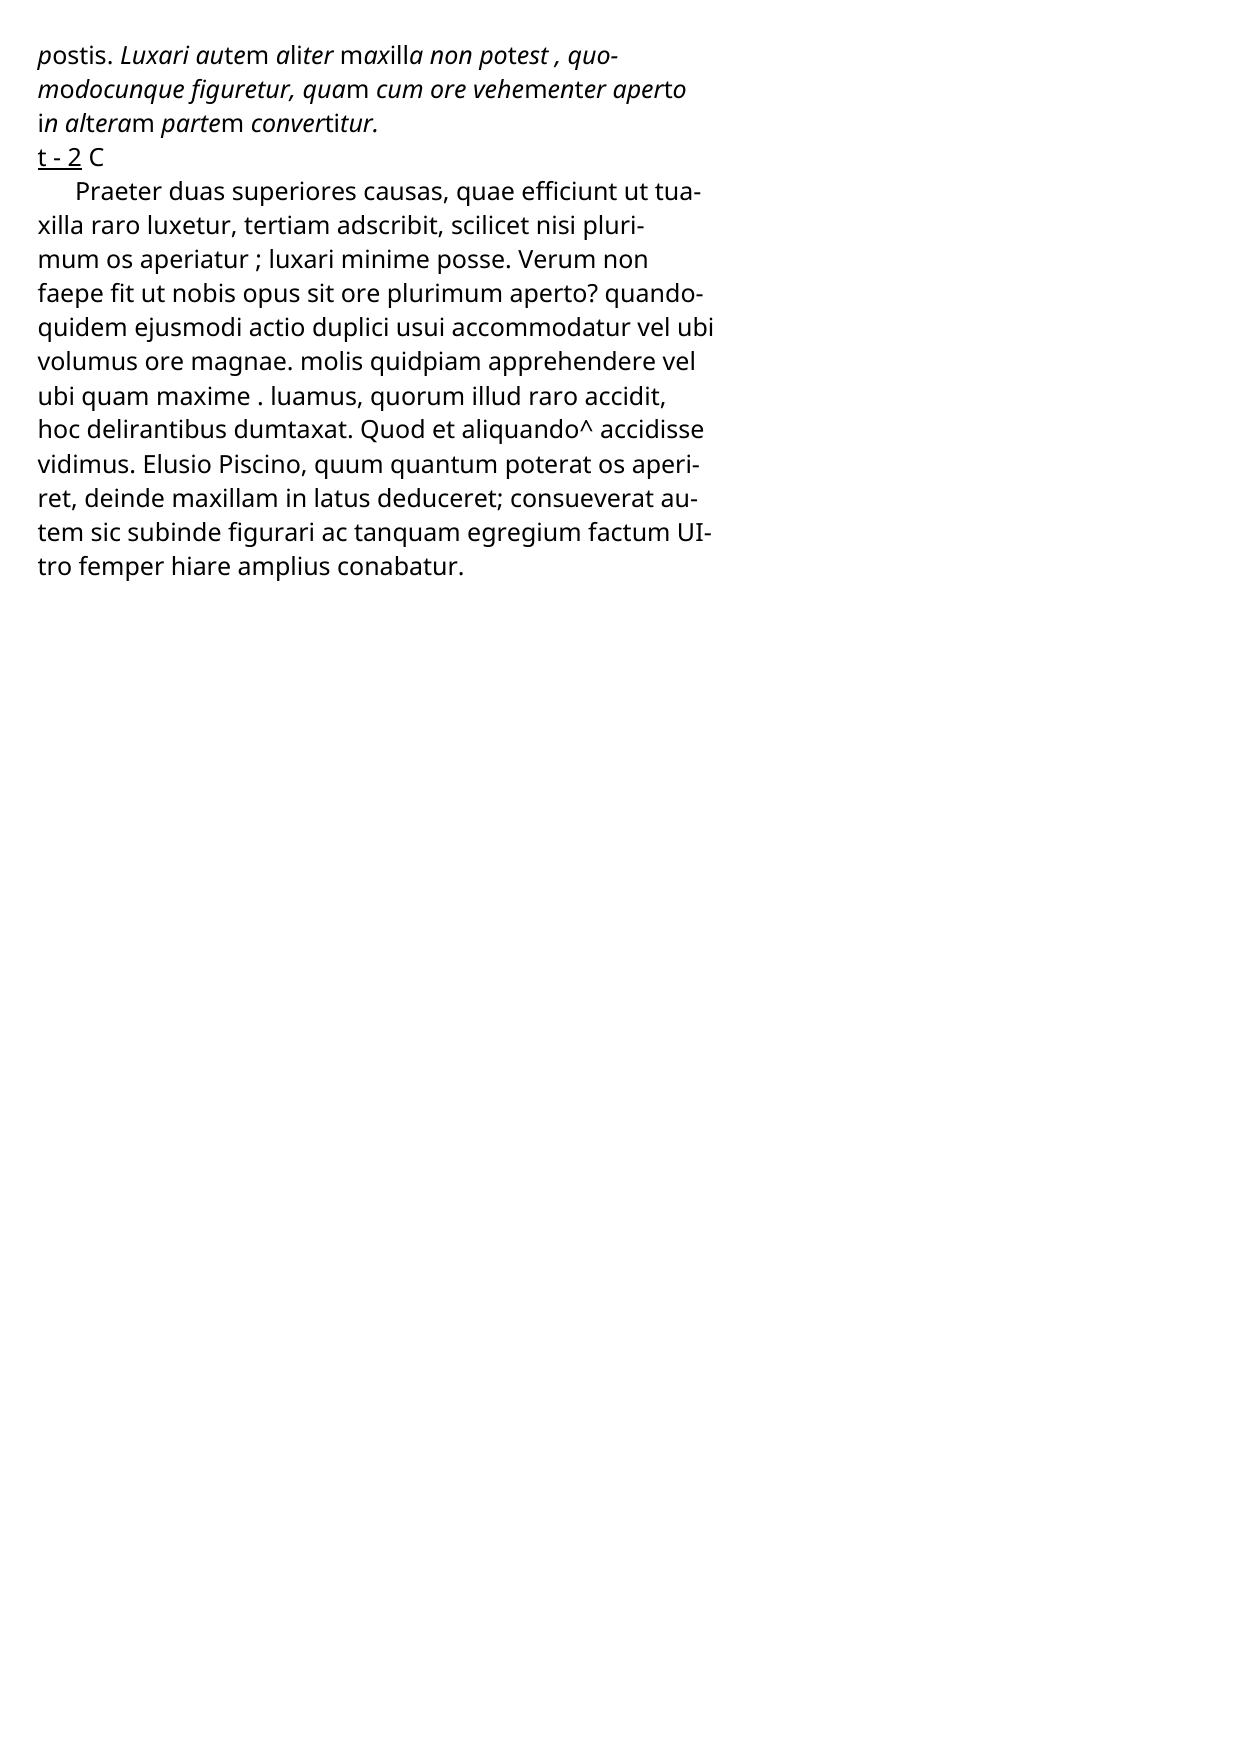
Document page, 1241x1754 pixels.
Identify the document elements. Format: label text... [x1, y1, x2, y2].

text Praeter duas superiores causas, quae efficiunt ut tua- xilla raro luxetur, tertiam adscribit, scilicet nisi pluri- mum os aperiatur ; luxari minime posse. Verum non faepe fit ut nobis opus sit ore plurimum aperto? quando- quidem ejusmodi actio duplici usui accommodatur vel ubi volumus ore magnae. molis quidpiam apprehendere vel ubi quam maxime . luamus, quorum illud raro accidit, hoc delirantibus dumtaxat. Quod et aliquando^ accidisse vidimus. Elusio Piscino, quum quantum poterat os aperi- ret, deinde maxillam in latus deduceret; consueverat au- tem sic subinde figurari ac tanquam egregium factum UI- tro femper hiare amplius conabatur. [37, 174, 1203, 582]
text t - 2 C [37, 140, 1203, 174]
text postis. Luxari autem aliter maxilla non potest , quo- modocunque figuretur, quam cum ore vehementer aperto in alteram partem convertitur. [37, 37, 1203, 140]
